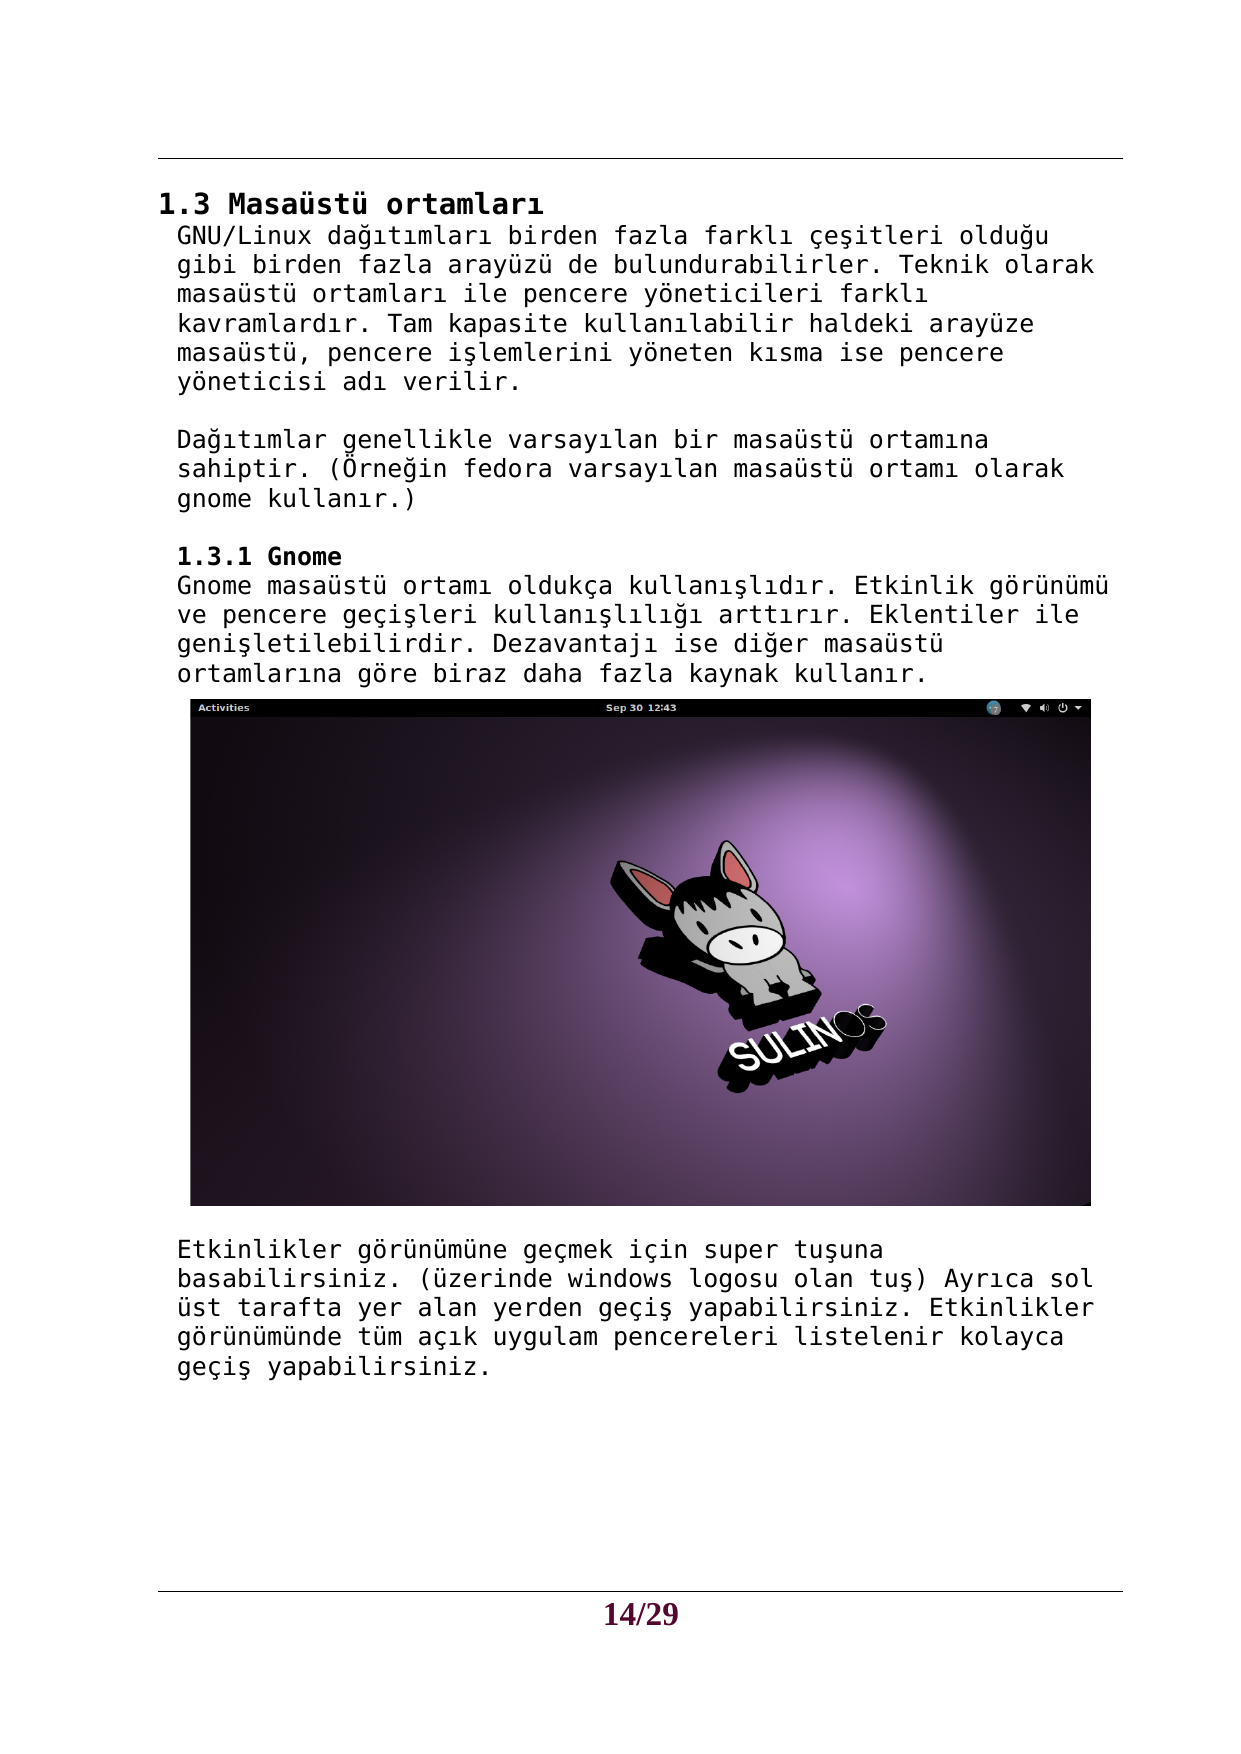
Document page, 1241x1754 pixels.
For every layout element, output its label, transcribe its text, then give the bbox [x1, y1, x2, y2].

text Dağıtımlar genellikle varsayılan bir masaüstü ortamına sahiptir. (Örneğin fedora varsayılan masaüstü ortamı olarak gnome kullanır.) [177, 425, 1123, 513]
text 1.3.1 Gnome [177, 542, 1123, 571]
text 1.3 Masaüstü ortamları [158, 187, 1123, 221]
text Gnome masaüstü ortamı oldukça kullanışlıdır. Etkinlik görünümü ve pencere geçişleri kullanışlılığı arttırır. Eklentiler ile genişletilebilirdir. Dezavantajı ise diğer masaüstü ortamlarına göre biraz daha fazla kaynak kullanır. [177, 571, 1123, 688]
picture [190, 699, 1091, 1206]
text GNU/Linux dağıtımları birden fazla farklı çeşitleri olduğu gibi birden fazla arayüzü de bulundurabilirler. Teknik olarak masaüstü ortamları ile pencere yöneticileri farklı kavramlardır. Tam kapasite kullanılabilir haldeki arayüze masaüstü, pencere işlemlerini yöneten kısma ise pencere yöneticisi adı verilir. [177, 221, 1123, 396]
text Etkinlikler görünümüne geçmek için super tuşuna basabilirsiniz. (üzerinde windows logosu olan tuş) Ayrıca sol üst tarafta yer alan yerden geçiş yapabilirsiniz. Etkinlikler görünümünde tüm açık uygulam pencereleri listelenir kolayca geçiş yapabilirsiniz. [177, 1235, 1123, 1381]
